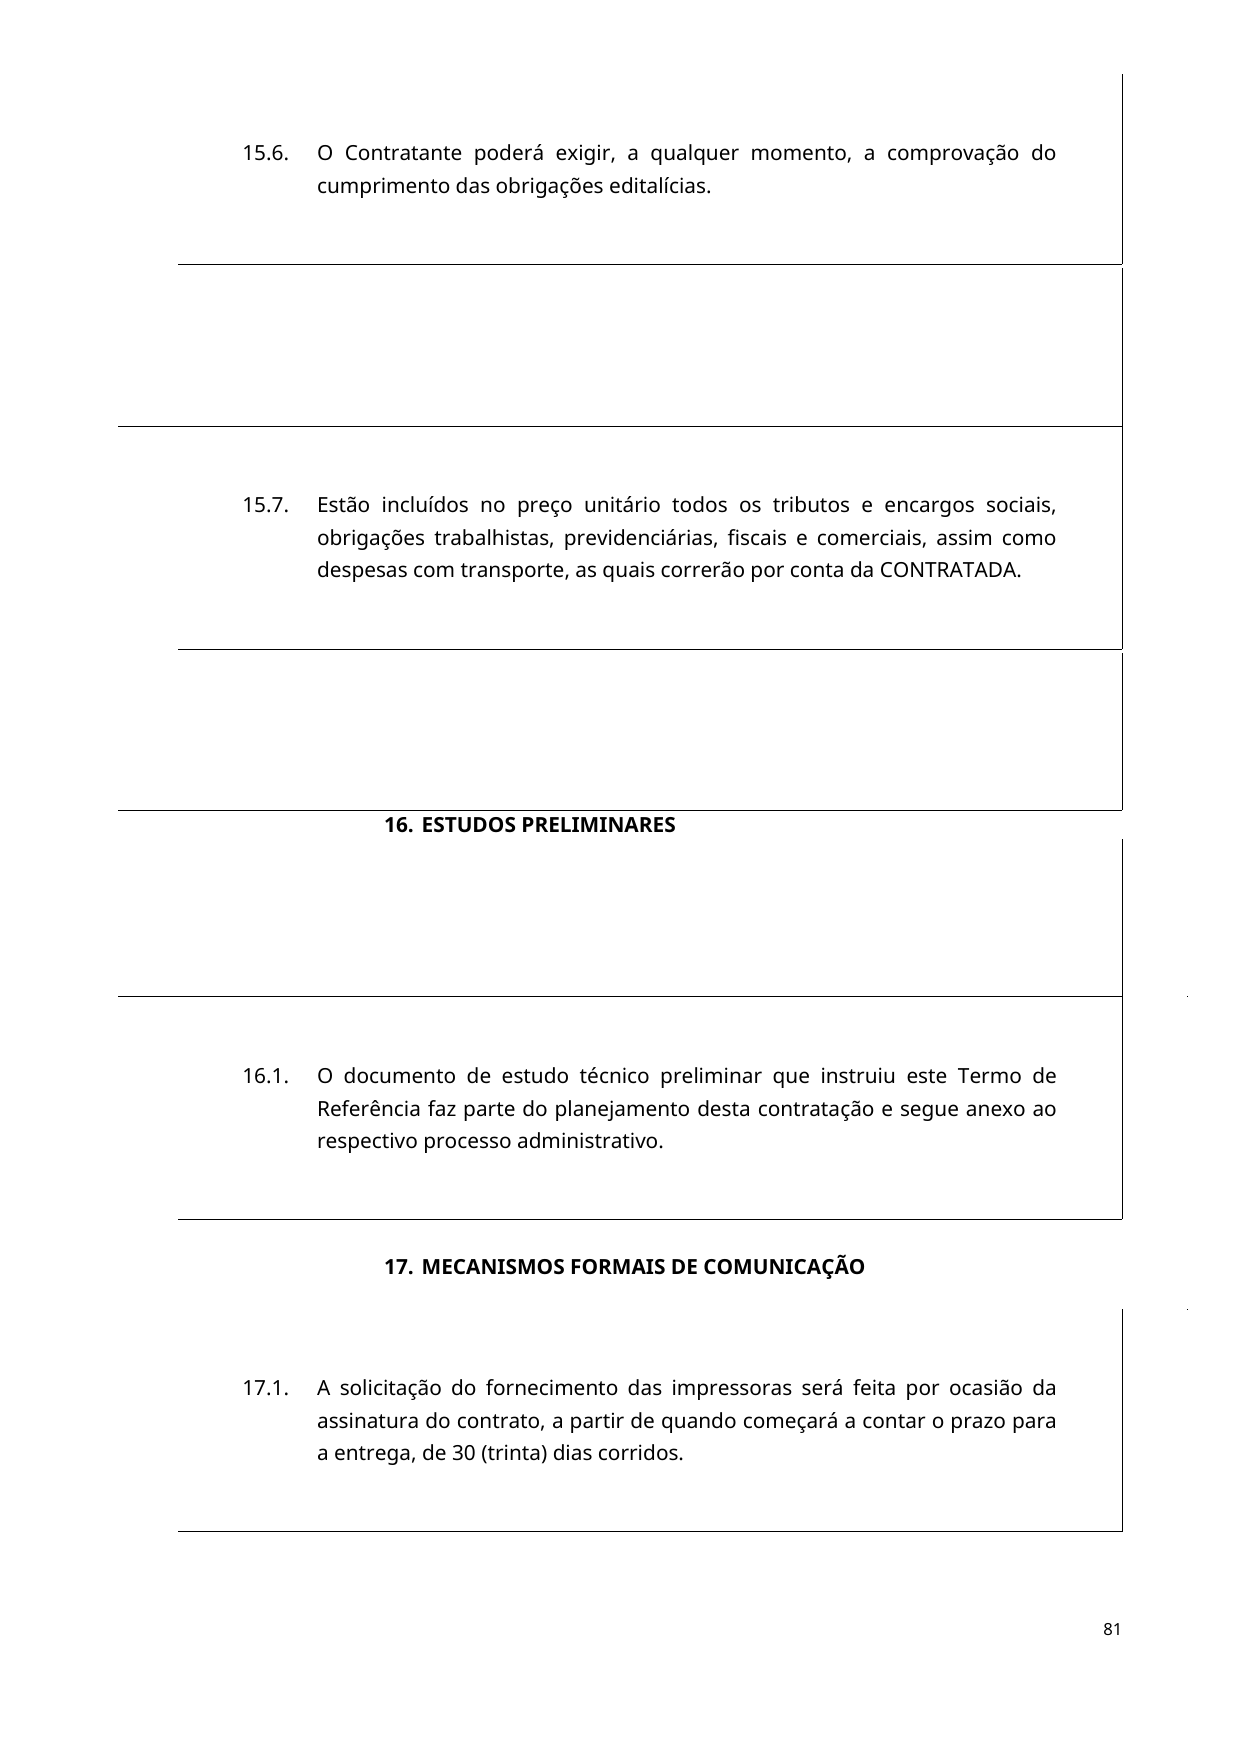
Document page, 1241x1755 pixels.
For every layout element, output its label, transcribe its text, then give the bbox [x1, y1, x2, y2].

list A solicitação do fornecimento das impressoras será feita por ocasião da assinatura do contrato, a partir de quando começará a contar o prazo para a entrega, de 30 (trinta) dias corridos. [177, 1309, 1122, 1532]
list O documento de estudo técnico preliminar que instruiu este Termo de Referência faz parte do planejamento desta contratação e segue anexo ao respectivo processo administrativo. [177, 996, 1122, 1219]
list Estão incluídos no preço unitário todos os tributos e encargos sociais, obrigações trabalhistas, previdenciárias, fiscais e comerciais, assim como despesas com transporte, as quais correrão por conta da CONTRATADA. [177, 426, 1122, 649]
list ESTUDOS PRELIMINARES [384, 810, 1122, 839]
list O Contratante poderá exigir, a qualquer momento, a comprovação do cumprimento das obrigações editalícias. [177, 74, 1122, 264]
list MECANISMOS FORMAIS DE COMUNICAÇÃO [384, 1252, 1122, 1280]
